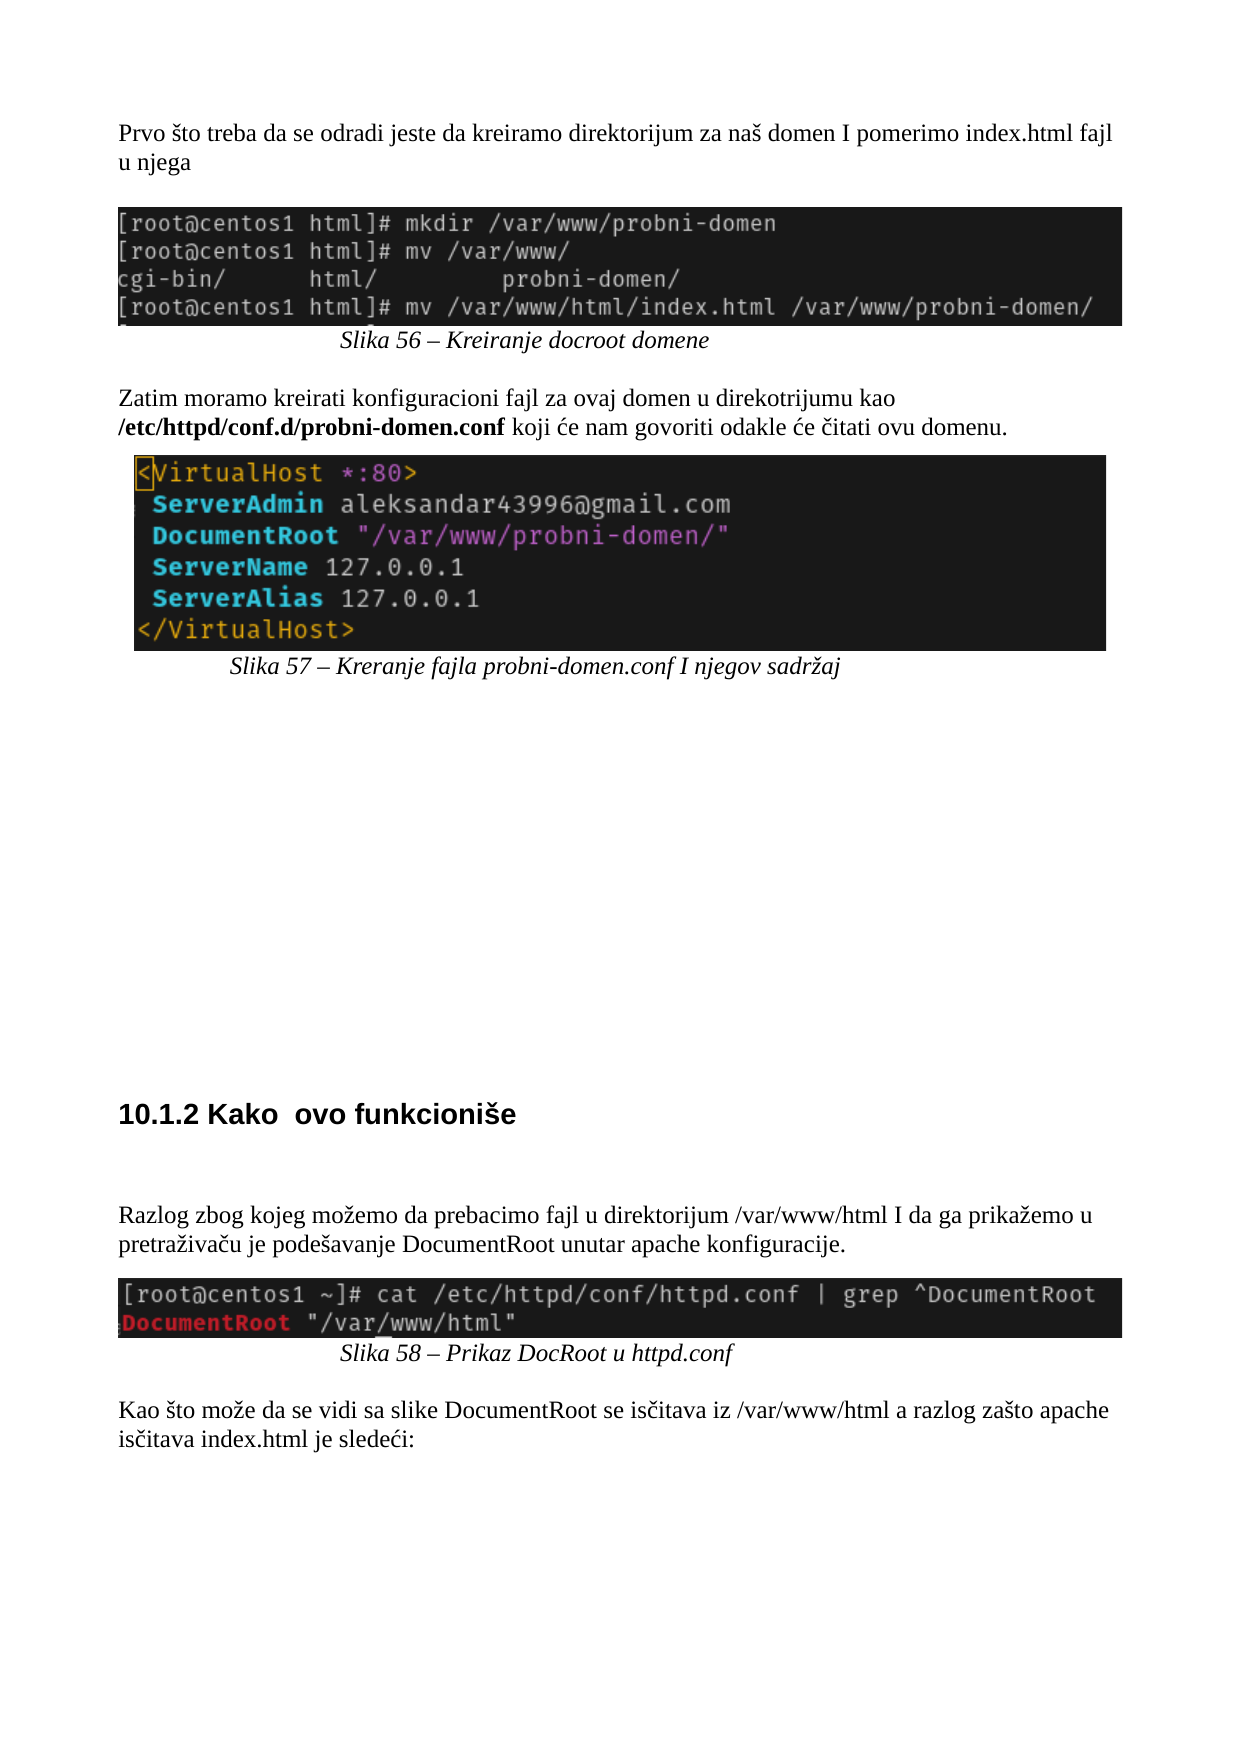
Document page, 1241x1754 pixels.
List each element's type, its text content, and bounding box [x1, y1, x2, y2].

picture [118, 1278, 1123, 1338]
picture [134, 455, 1107, 651]
text Slika 56 – Kreiranje docroot domene [118, 326, 1122, 354]
text Prvo što treba da se odradi jeste da kreiramo direktorijum za naš domen I pomerimo index.html fajl u njega [118, 118, 1122, 176]
text Razlog zbog kojeg možemo da prebacimo fajl u direktorijum /var/www/html I da ga prikažemo u pretraživaču je podešavanje DocumentRoot unutar apache konfiguracije. [118, 1200, 1122, 1258]
text Kao što može da se vidi sa slike DocumentRoot se isčitava iz /var/www/html a razlog zašto apache isčitava index.html je sledeći: [118, 1395, 1122, 1453]
picture [118, 207, 1123, 326]
text Zatim moramo kreirati konfiguracioni fajl za ovaj domen u direkotrijumu kao /etc/httpd/conf.d/probni-domen.conf koji će nam govoriti odakle će čitati ovu domenu. [118, 383, 1122, 440]
text [118, 1258, 1122, 1278]
text Slika 57 – Kreranje fajla probni-domen.conf I njegov sadržaj [118, 440, 1122, 679]
text Slika 58 – Prikaz DocRoot u httpd.conf [118, 1338, 1122, 1395]
subtitle 10.1.2 Kako ovo funkcioniše [118, 1097, 1122, 1130]
